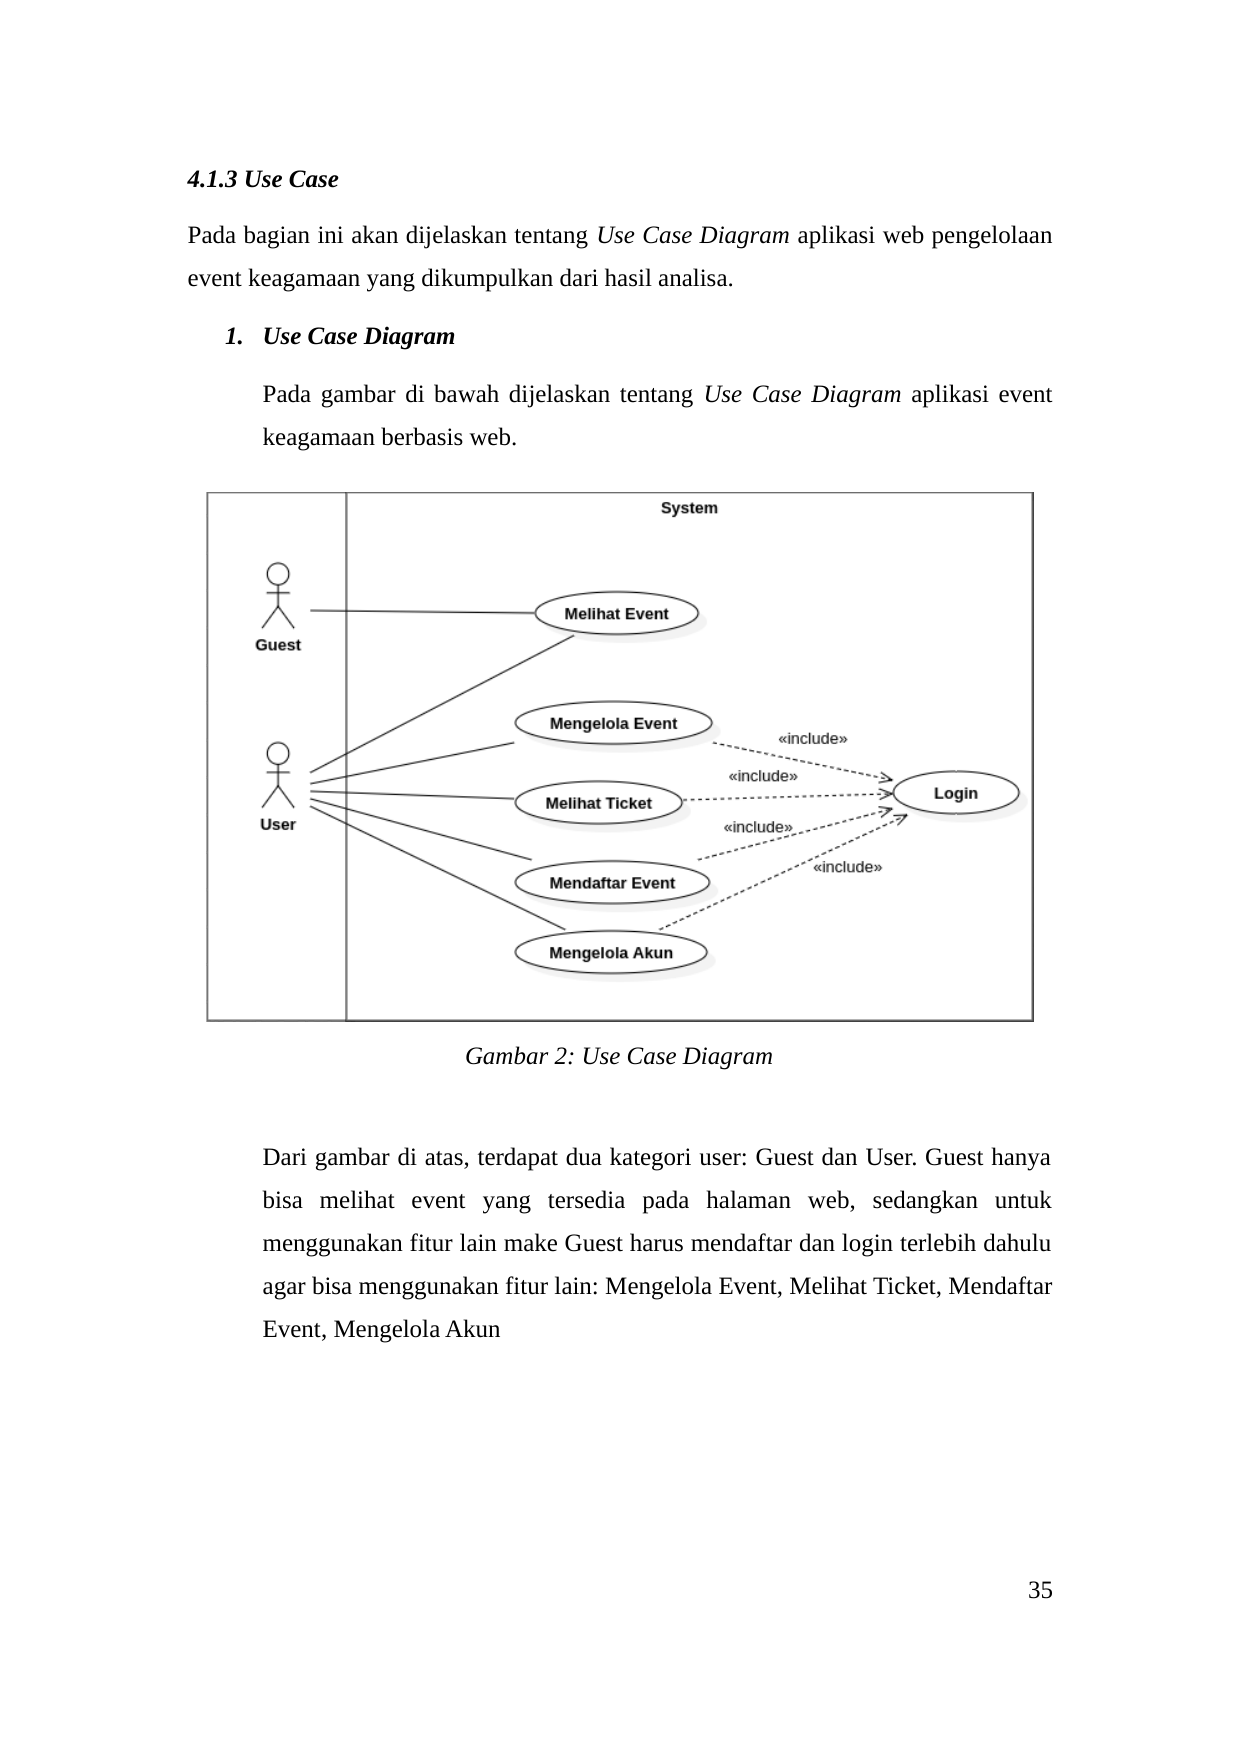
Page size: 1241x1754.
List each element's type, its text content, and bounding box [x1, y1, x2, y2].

list Pada gambar di bawah dijelaskan tentang Use Case Diagram aplikasi event keagamaan berbasis web. [225, 379, 1053, 451]
picture [206, 492, 1034, 1022]
list Use Case Diagram [225, 321, 1053, 350]
list Dari gambar di atas, terdapat dua kategori user: Guest dan User. Guest hanya bisa melihat event yang tersedia pada halaman web, sedangkan untuk menggunakan fitur lain make Guest harus mendaftar dan login terlebih dahulu agar bisa menggunakan fitur lain: Mengelola Event, Melihat Ticket, Mendaftar Event, Mengelola Akun [225, 1142, 1053, 1343]
text Pada bagian ini akan dijelaskan tentang Use Case Diagram aplikasi web pengelolaan event keagamaan yang dikumpulkan dari hasil analisa. [187, 220, 1053, 292]
subtitle Use Case [187, 164, 1053, 193]
list Gambar 2: Use Case Diagram [206, 1022, 1034, 1070]
